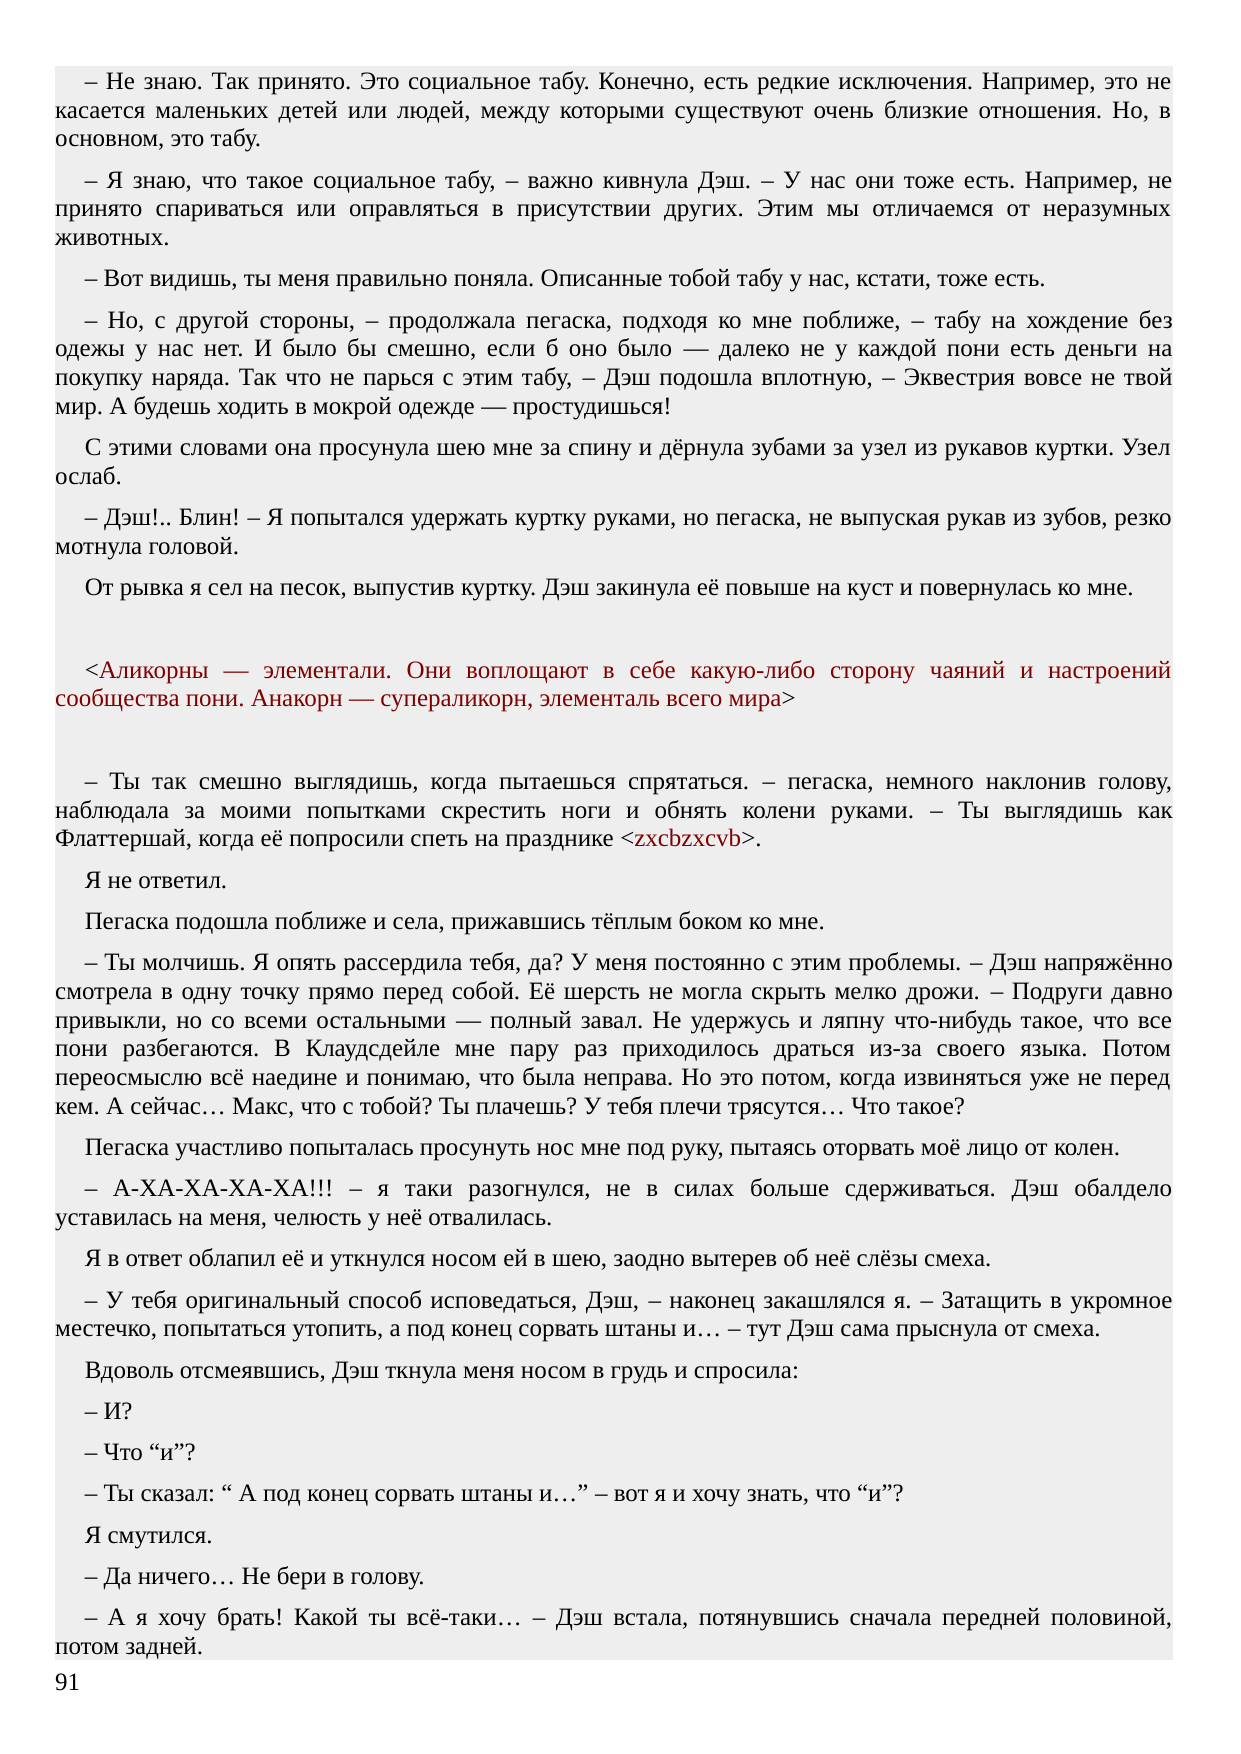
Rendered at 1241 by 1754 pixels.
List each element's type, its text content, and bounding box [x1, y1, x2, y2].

text Вдоволь отсмеявшись, Дэш ткнула меня носом в грудь и спросила: [55, 1355, 1173, 1383]
text От рывка я сел на песок, выпустив куртку. Дэш закинула её повыше на куст и повернулась ко мне. [55, 572, 1173, 601]
text – А-ХА-ХА-ХА-ХА!!! – я таки разогнулся, не в силах больше сдерживаться. Дэш обалдело уставилась на меня, челюсть у неё отвалилась. [55, 1173, 1173, 1231]
text – Я знаю, что такое социальное табу, – важно кивнула Дэш. – У нас они тоже есть. Например, не принято спариваться или оправляться в присутствии других. Этим мы отличаемся от неразумных животных. [55, 165, 1173, 251]
text – Ты сказал: “ А под конец сорвать штаны и…” – вот я и хочу знать, что “и”? [55, 1478, 1173, 1507]
text Пегаска участливо попыталась просунуть нос мне под руку, пытаясь оторвать моё лицо от колен. [55, 1132, 1173, 1161]
text – Не знаю. Так принято. Это социальное табу. Конечно, есть редкие исключения. Например, это не касается маленьких детей или людей, между которыми существуют очень близкие отношения. Но, в основном, это табу. [55, 66, 1173, 152]
text – Ты молчишь. Я опять рассердила тебя, да? У меня постоянно с этим проблемы. – Дэш напряжённо смотрела в одну точку прямо перед собой. Её шерсть не могла скрыть мелко дрожи. – Подруги давно привыкли, но со всеми остальными — полный завал. Не удержусь и ляпну что-нибудь такое, что все пони разбегаются. В Клаудсдейле мне пару раз приходилось драться из-за своего языка. Потом переосмыслю всё наедине и понимаю, что была неправа. Но это потом, когда извиняться уже не перед кем. А сейчас… Макс, что с тобой? Ты плачешь? У тебя плечи трясутся… Что такое? [55, 947, 1173, 1120]
text Я в ответ облапил её и уткнулся носом ей в шею, заодно вытерев об неё слёзы смеха. [55, 1243, 1173, 1272]
text – Но, с другой стороны, – продолжала пегаска, подходя ко мне поближе, – табу на хождение без одежы у нас нет. И было бы смешно, если б оно было — далеко не у каждой пони есть деньги на покупку наряда. Так что не парься с этим табу, – Дэш подошла вплотную, – Эквестрия вовсе не твой мир. А будешь ходить в мокрой одежде — простудишься! [55, 305, 1173, 420]
text – А я хочу брать! Какой ты всё-таки… – Дэш встала, потянувшись сначала передней половиной, потом задней. [55, 1602, 1173, 1660]
text – Дэш!.. Блин! – Я попытался удержать куртку руками, но пегаска, не выпуская рукав из зубов, резко мотнула головой. [55, 502, 1173, 560]
text – Что “и”? [55, 1437, 1173, 1466]
text – Ты так смешно выглядишь, когда пытаешься спрятаться. – пегаска, немного наклонив голову, наблюдала за моими попытками скрестить ноги и обнять колени руками. – Ты выглядишь как Флаттершай, когда её попросили спеть на празднике <zxcbzxcvb>. [55, 766, 1173, 852]
text С этими словами она просунула шею мне за спину и дёрнула зубами за узел из рукавов куртки. Узел ослаб. [55, 432, 1173, 490]
text Я не ответил. [55, 865, 1173, 893]
text – Да ничего… Не бери в голову. [55, 1561, 1173, 1590]
text Пегаска подошла поближе и села, прижавшись тёплым боком ко мне. [55, 906, 1173, 935]
text Я смутился. [55, 1520, 1173, 1548]
text <Аликорны — элементали. Они воплощают в себе какую-либо сторону чаяний и настроений сообщества пони. Анакорн — супераликорн, элементаль всего мира> [55, 655, 1173, 712]
text – Вот видишь, ты меня правильно поняла. Описанные тобой табу у нас, кстати, тоже есть. [55, 263, 1173, 292]
text – И? [55, 1396, 1173, 1425]
text – У тебя оригинальный способ исповедаться, Дэш, – наконец закашлялся я. – Затащить в укромное местечко, попытаться утопить, а под конец сорвать штаны и… – тут Дэш сама прыснула от смеха. [55, 1285, 1173, 1342]
